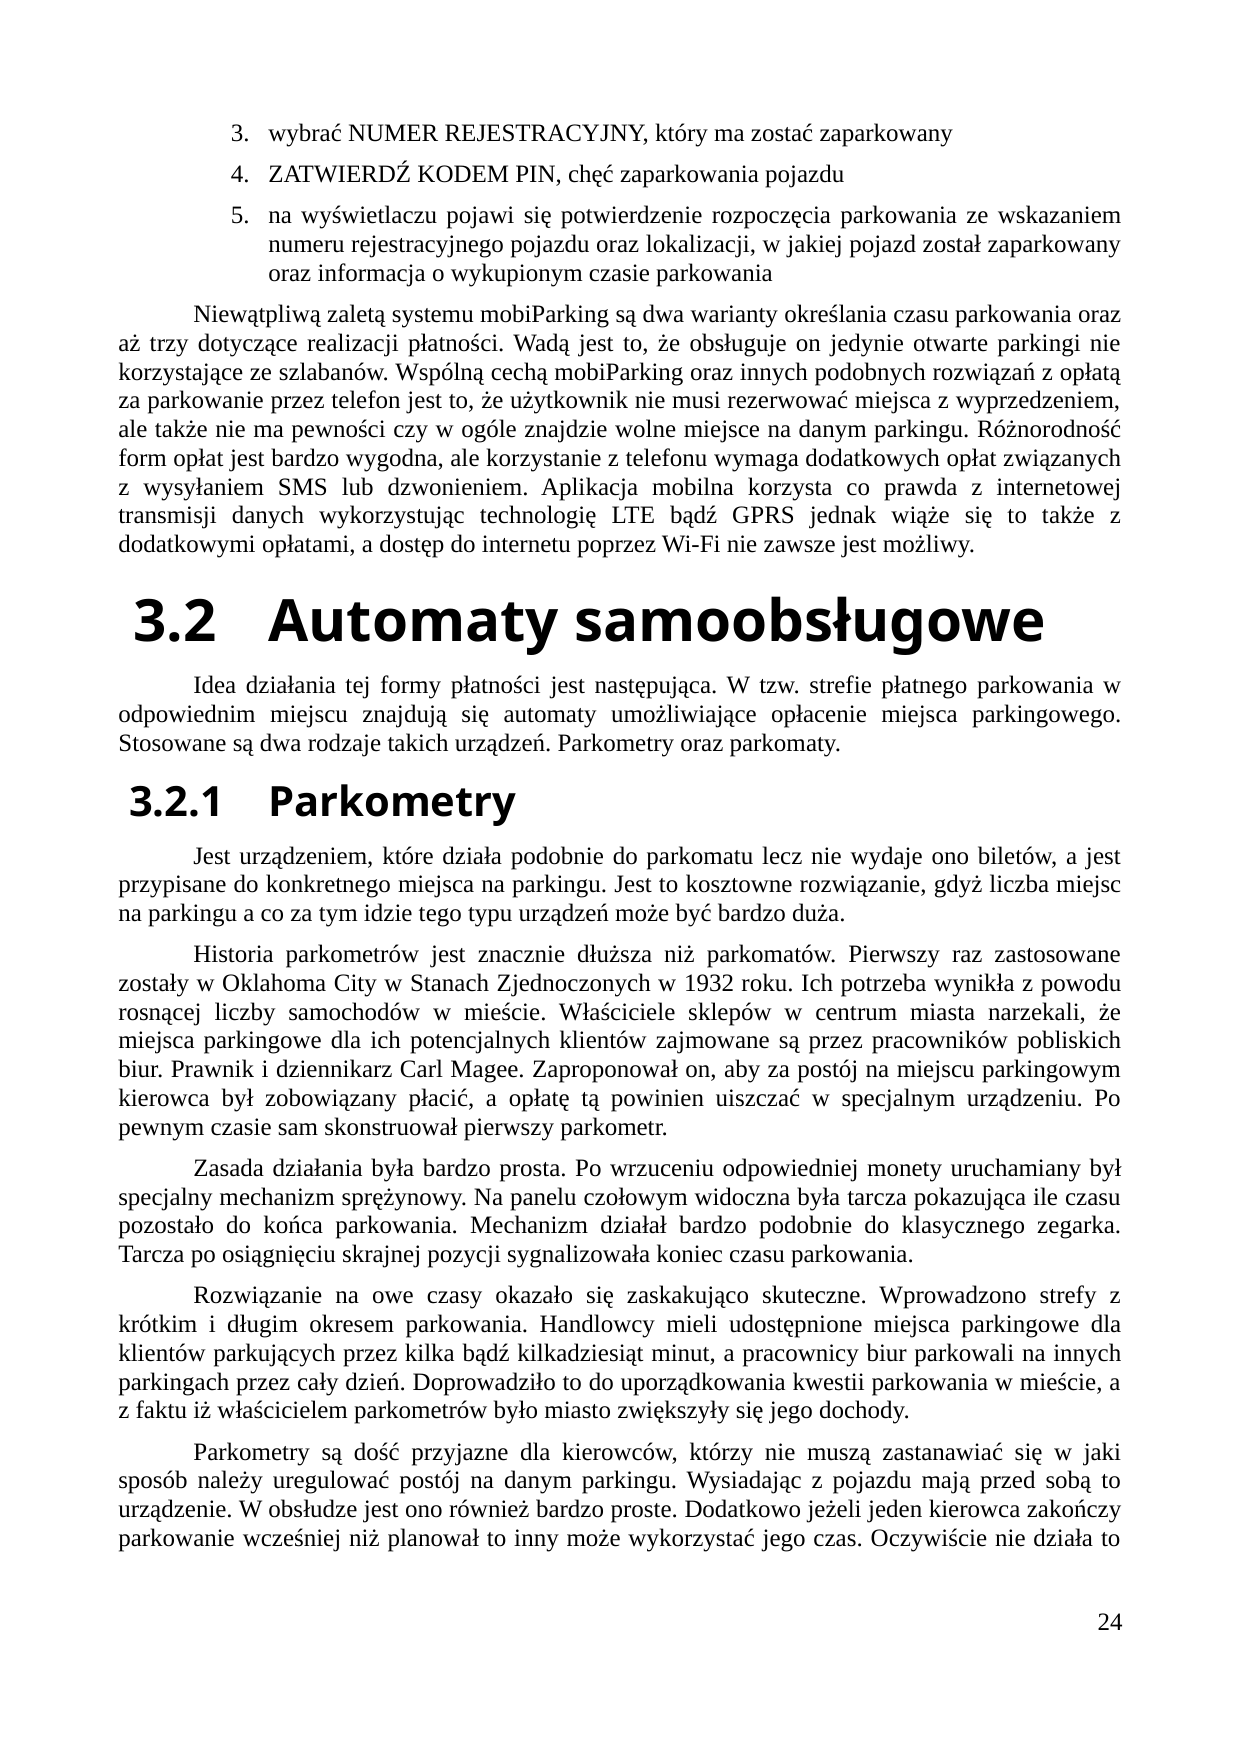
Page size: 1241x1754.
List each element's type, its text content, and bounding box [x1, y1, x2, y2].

subtitle Automaty samoobsługowe [118, 579, 1122, 658]
list na wyświetlaczu pojawi się potwierdzenie rozpoczęcia parkowania ze wskazaniem numeru rejestracyjnego pojazdu oraz lokalizacji, w jakiej pojazd został zaparkowany oraz informacja o wykupionym czasie parkowania [231, 200, 1122, 287]
text Idea działania tej formy płatności jest następująca. W tzw. strefie płatnego parkowania w odpowiednim miejscu znajdują się automaty umożliwiające opłacenie miejsca parkingowego. Stosowane są dwa rodzaje takich urządzeń. Parkometry oraz parkomaty. [118, 671, 1122, 757]
list wybrać NUMER REJESTRACYJNY, który ma zostać zaparkowany [231, 118, 1122, 147]
text Niewątpliwą zaletą systemu mobiParking są dwa warianty określania czasu parkowania oraz aż trzy dotyczące realizacji płatności. Wadą jest to, że obsługuje on jedynie otwarte parkingi nie korzystające ze szlabanów. Wspólną cechą mobiParking oraz innych podobnych rozwiązań z opłatą za parkowanie przez telefon jest to, że użytkownik nie musi rezerwować miejsca z wyprzedzeniem, ale także nie ma pewności czy w ogóle znajdzie wolne miejsce na danym parkingu. Różnorodność form opłat jest bardzo wygodna, ale korzystanie z telefonu wymaga dodatkowych opłat związanych z wysyłaniem SMS lub dzwonieniem. Aplikacja mobilna korzysta co prawda z internetowej transmisji danych wykorzystując technologię LTE bądź GPRS jednak wiąże się to także z dodatkowymi opłatami, a dostęp do internetu poprzez Wi-Fi nie zawsze jest możliwy. [118, 299, 1122, 558]
text Rozwiązanie na owe czasy okazało się zaskakująco skuteczne. Wprowadzono strefy z krótkim i długim okresem parkowania. Handlowcy mieli udostępnione miejsca parkingowe dla klientów parkujących przez kilka bądź kilkadziesiąt minut, a pracownicy biur parkowali na innych parkingach przez cały dzień. Doprowadziło to do uporządkowania kwestii parkowania w mieście, a z faktu iż właścicielem parkometrów było miasto zwiększyły się jego dochody. [118, 1280, 1122, 1424]
text Zasada działania była bardzo prosta. Po wrzuceniu odpowiedniej monety uruchamiany był specjalny mechanizm sprężynowy. Na panelu czołowym widoczna była tarcza pokazująca ile czasu pozostało do końca parkowania. Mechanizm działał bardzo podobnie do klasycznego zegarka. Tarcza po osiągnięciu skrajnej pozycji sygnalizowała koniec czasu parkowania. [118, 1153, 1122, 1268]
text Historia parkometrów jest znacznie dłuższa niż parkomatów. Pierwszy raz zastosowane zostały w Oklahoma City w Stanach Zjednoczonych w 1932 roku. Ich potrzeba wynikła z powodu rosnącej liczby samochodów w mieście. Właściciele sklepów w centrum miasta narzekali, że miejsca parkingowe dla ich potencjalnych klientów zajmowane są przez pracowników pobliskich biur. Prawnik i dziennikarz Carl Magee. Zaproponował on, aby za postój na miejscu parkingowym kierowca był zobowiązany płacić, a opłatę tą powinien uiszczać w specjalnym urządzeniu. Po pewnym czasie sam skonstruował pierwszy parkometr. [118, 939, 1122, 1141]
text Jest urządzeniem, które działa podobnie do parkomatu lecz nie wydaje ono biletów, a jest przypisane do konkretnego miejsca na parkingu. Jest to kosztowne rozwiązanie, gdyż liczba miejsc na parkingu a co za tym idzie tego typu urządzeń może być bardzo duża. [118, 841, 1122, 927]
subtitle Parkometry [118, 771, 1122, 828]
list ZATWIERDŹ KODEM PIN, chęć zaparkowania pojazdu [231, 159, 1122, 188]
text Parkometry są dość przyjazne dla kierowców, którzy nie muszą zastanawiać się w jaki sposób należy uregulować postój na danym parkingu. Wysiadając z pojazdu mają przed sobą to urządzenie. W obsłudze jest ono również bardzo proste. Dodatkowo jeżeli jeden kierowca zakończy parkowanie wcześniej niż planował to inny może wykorzystać jego czas. Oczywiście nie działa to [118, 1437, 1122, 1552]
